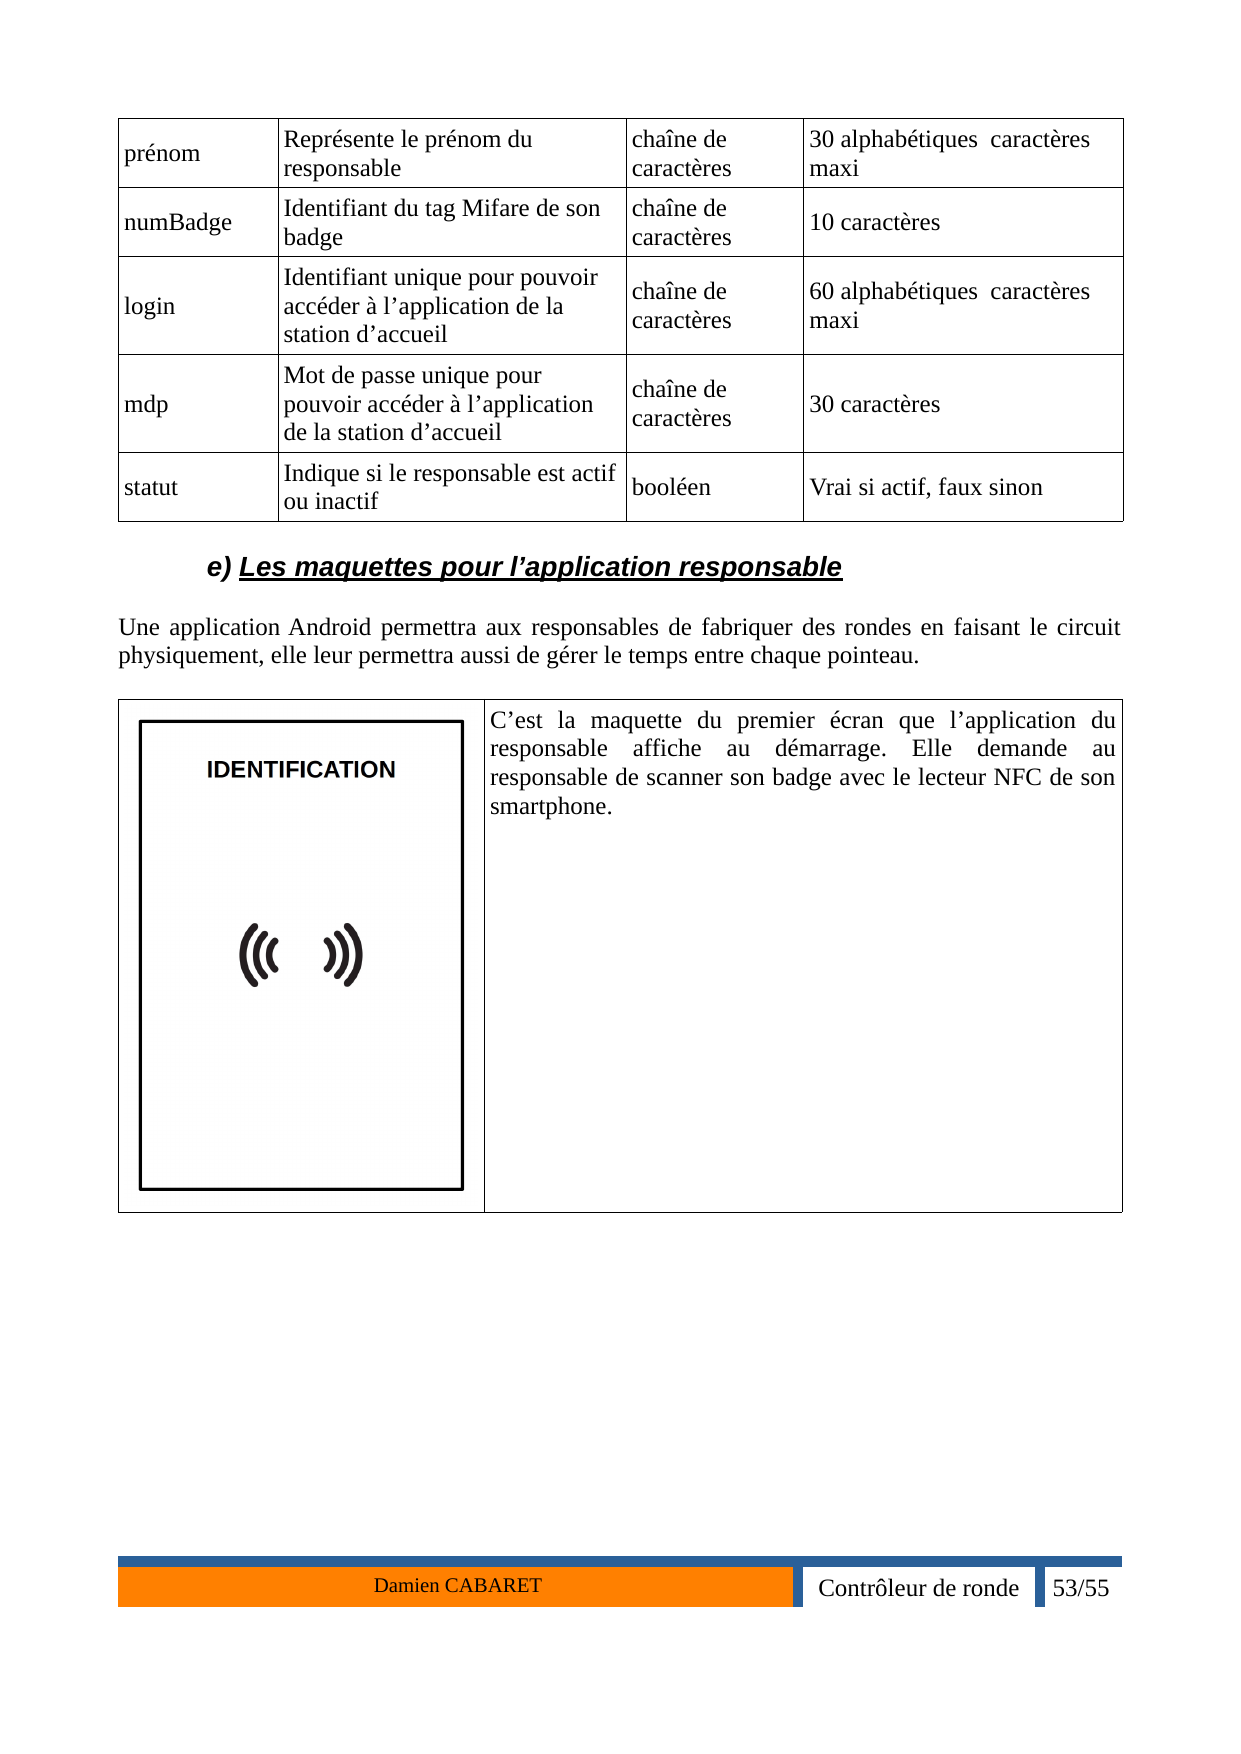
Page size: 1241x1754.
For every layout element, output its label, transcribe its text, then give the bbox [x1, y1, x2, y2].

table_cell 60 alphabétiques caractères maxi [804, 257, 1123, 354]
table_cell Mot de passe unique pour pouvoir accéder à l’application de la station d’accueil [279, 355, 626, 452]
table_cell booléen [627, 453, 803, 521]
table_cell chaîne de caractères [627, 188, 803, 256]
table_cell Identifiant unique pour pouvoir accéder à l’application de la station d’accueil [279, 257, 626, 354]
table_cell numBadge [119, 188, 278, 256]
table_cell login [119, 257, 278, 354]
table_cell Représente le prénom du responsable [279, 119, 626, 187]
table_cell 30 alphabétiques caractères maxi [804, 119, 1123, 187]
table_cell Indique si le responsable est actif ou inactif [279, 453, 626, 521]
table_cell 30 caractères [804, 355, 1123, 452]
table_cell mdp [119, 355, 278, 452]
table_cell Vrai si actif, faux sinon [804, 453, 1123, 521]
table_header C’est la maquette du premier écran que l’application du responsable affiche au démarrage. Elle demande au responsable de scanner son badge avec le lecteur NFC de son smartphone. [485, 700, 1122, 1212]
table_cell statut [119, 453, 278, 521]
table_cell chaîne de caractères [627, 355, 803, 452]
picture [123, 704, 479, 1206]
table_header [119, 700, 484, 1212]
table_cell chaîne de caractères [627, 257, 803, 354]
table_cell Identifiant du tag Mifare de son badge [279, 188, 626, 256]
table_cell chaîne de caractères [627, 119, 803, 187]
table_cell prénom [119, 119, 278, 187]
table_cell 10 caractères [804, 188, 1123, 256]
text Une application Android permettra aux responsables de fabriquer des rondes en faisant le circuit physiquement, elle leur permettra aussi de gérer le temps entre chaque pointeau. [118, 612, 1122, 669]
subtitle Les maquettes pour l’application responsable [118, 551, 1122, 582]
